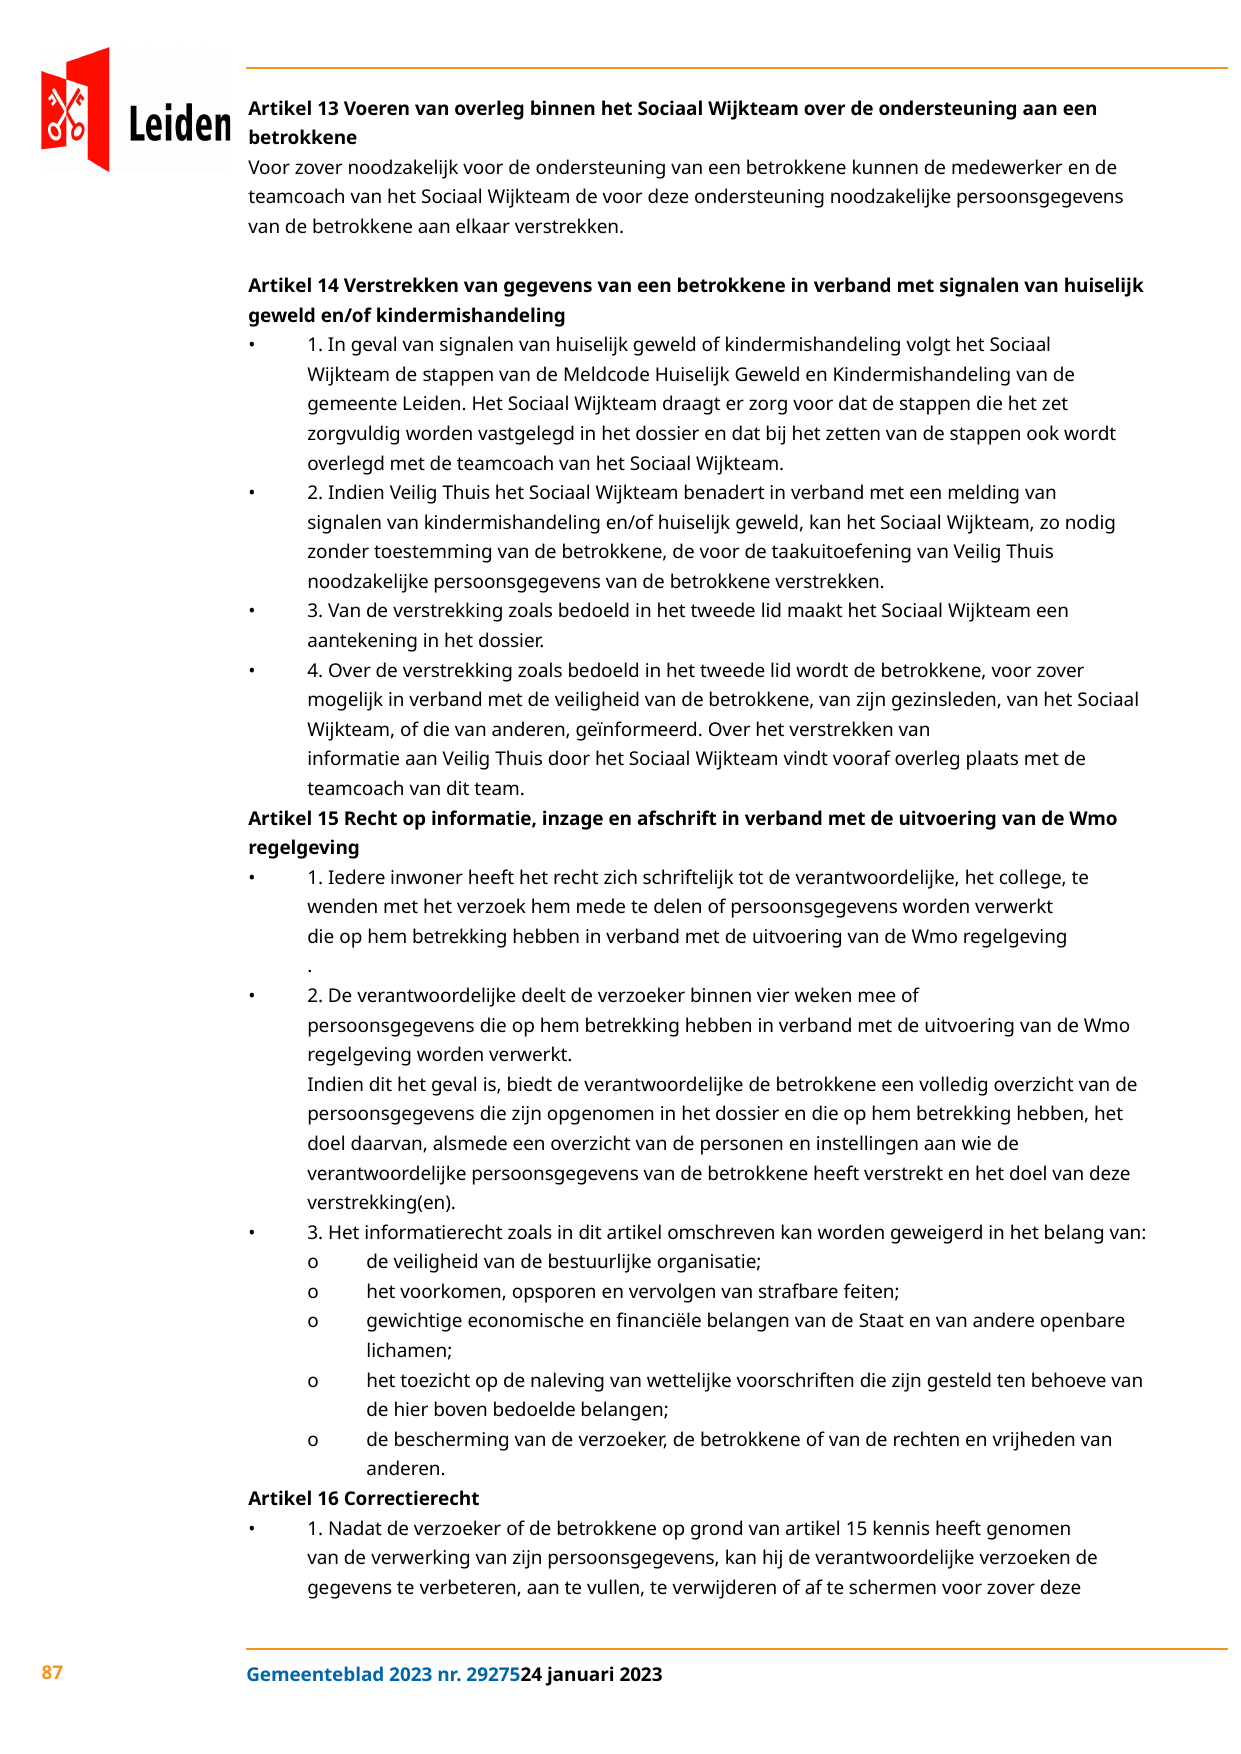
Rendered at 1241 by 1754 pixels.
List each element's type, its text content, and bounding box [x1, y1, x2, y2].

list . [248, 953, 1152, 978]
text Artikel 14 Verstrekken van gegevens van een betrokkene in verband met signalen van huiselijk geweld en/of kindermishandeling [248, 272, 1152, 328]
list 1. Nadat de verzoeker of de betrokkene op grond van artikel 15 kennis heeft genomen van de verwerking van zijn persoonsgegevens, kan hij de verantwoordelijke verzoeken de gegevens te verbeteren, aan te vullen, te verwijderen of af te schermen voor zover deze [248, 1515, 1152, 1600]
list het toezicht op de naleving van wettelijke voorschriften die zijn gesteld ten behoeve van de hier boven bedoelde belangen; [307, 1367, 1152, 1422]
list 3. Het informatierecht zoals in dit artikel omschreven kan worden geweigerd in het belang van: [248, 1219, 1152, 1245]
picture [41, 47, 231, 172]
list 2. Indien Veilig Thuis het Sociaal Wijkteam benadert in verband met een melding van signalen van kindermishandeling en/of huiselijk geweld, kan het Sociaal Wijkteam, zo nodig zonder toestemming van de betrokkene, de voor de taakuitoefening van Veilig Thuis noodzakelijke persoonsgegevens van de betrokkene verstrekken. [248, 479, 1152, 594]
list 3. Van de verstrekking zoals bedoeld in het tweede lid maakt het Sociaal Wijkteam een aantekening in het dossier. [248, 598, 1152, 653]
list de veiligheid van de bestuurlijke organisatie; [307, 1248, 1152, 1274]
list Indien dit het geval is, biedt de verantwoordelijke de betrokkene een volledig overzicht van de persoonsgegevens die zijn opgenomen in het dossier en die op hem betrekking hebben, het doel daarvan, alsmede een overzicht van de personen en instellingen aan wie de verantwoordelijke persoonsgegevens van de betrokkene heeft verstrekt en het doel van deze verstrekking(en). [248, 1071, 1152, 1215]
list 4. Over de verstrekking zoals bedoeld in het tweede lid wordt de betrokkene, voor zover mogelijk in verband met de veiligheid van de betrokkene, van zijn gezinsleden, van het Sociaal Wijkteam, of die van anderen, geïnformeerd. Over het verstrekken van informatie aan Veilig Thuis door het Sociaal Wijkteam vindt vooraf overleg plaats met de teamcoach van dit team. [248, 657, 1152, 801]
list 2. De verantwoordelijke deelt de verzoeker binnen vier weken mee of persoonsgegevens die op hem betrekking hebben in verband met de uitvoering van de Wmo regelgeving worden verwerkt. [248, 982, 1152, 1067]
list het voorkomen, opsporen en vervolgen van strafbare feiten; [307, 1278, 1152, 1304]
list 1. Iedere inwoner heeft het recht zich schriftelijk tot de verantwoordelijke, het college, te wenden met het verzoek hem mede te delen of persoonsgegevens worden verwerkt die op hem betrekking hebben in verband met de uitvoering van de Wmo regelgeving [248, 864, 1152, 949]
text Artikel 15 Recht op informatie, inzage en afschrift in verband met de uitvoering van de Wmo regelgeving [248, 805, 1152, 860]
list de bescherming van de verzoeker, de betrokkene of van de rechten en vrijheden van anderen. [307, 1426, 1152, 1481]
list gewichtige economische en financiële belangen van de Staat en van andere openbare lichamen; [307, 1308, 1152, 1363]
text Artikel 13 Voeren van overleg binnen het Sociaal Wijkteam over de ondersteuning aan een betrokkene [248, 95, 1152, 150]
text Voor zover noodzakelijk voor de ondersteuning van een betrokkene kunnen de medewerker en de teamcoach van het Sociaal Wijkteam de voor deze ondersteuning noodzakelijke persoonsgegevens van de betrokkene aan elkaar verstrekken. [248, 154, 1152, 239]
list 1. In geval van signalen van huiselijk geweld of kindermishandeling volgt het Sociaal Wijkteam de stappen van de Meldcode Huiselijk Geweld en Kindermishandeling van de gemeente Leiden. Het Sociaal Wijkteam draagt er zorg voor dat de stappen die het zet zorgvuldig worden vastgelegd in het dossier en dat bij het zetten van de stappen ook wordt overlegd met de teamcoach van het Sociaal Wijkteam. [248, 331, 1152, 476]
text Artikel 16 Correctierecht [248, 1485, 1152, 1511]
